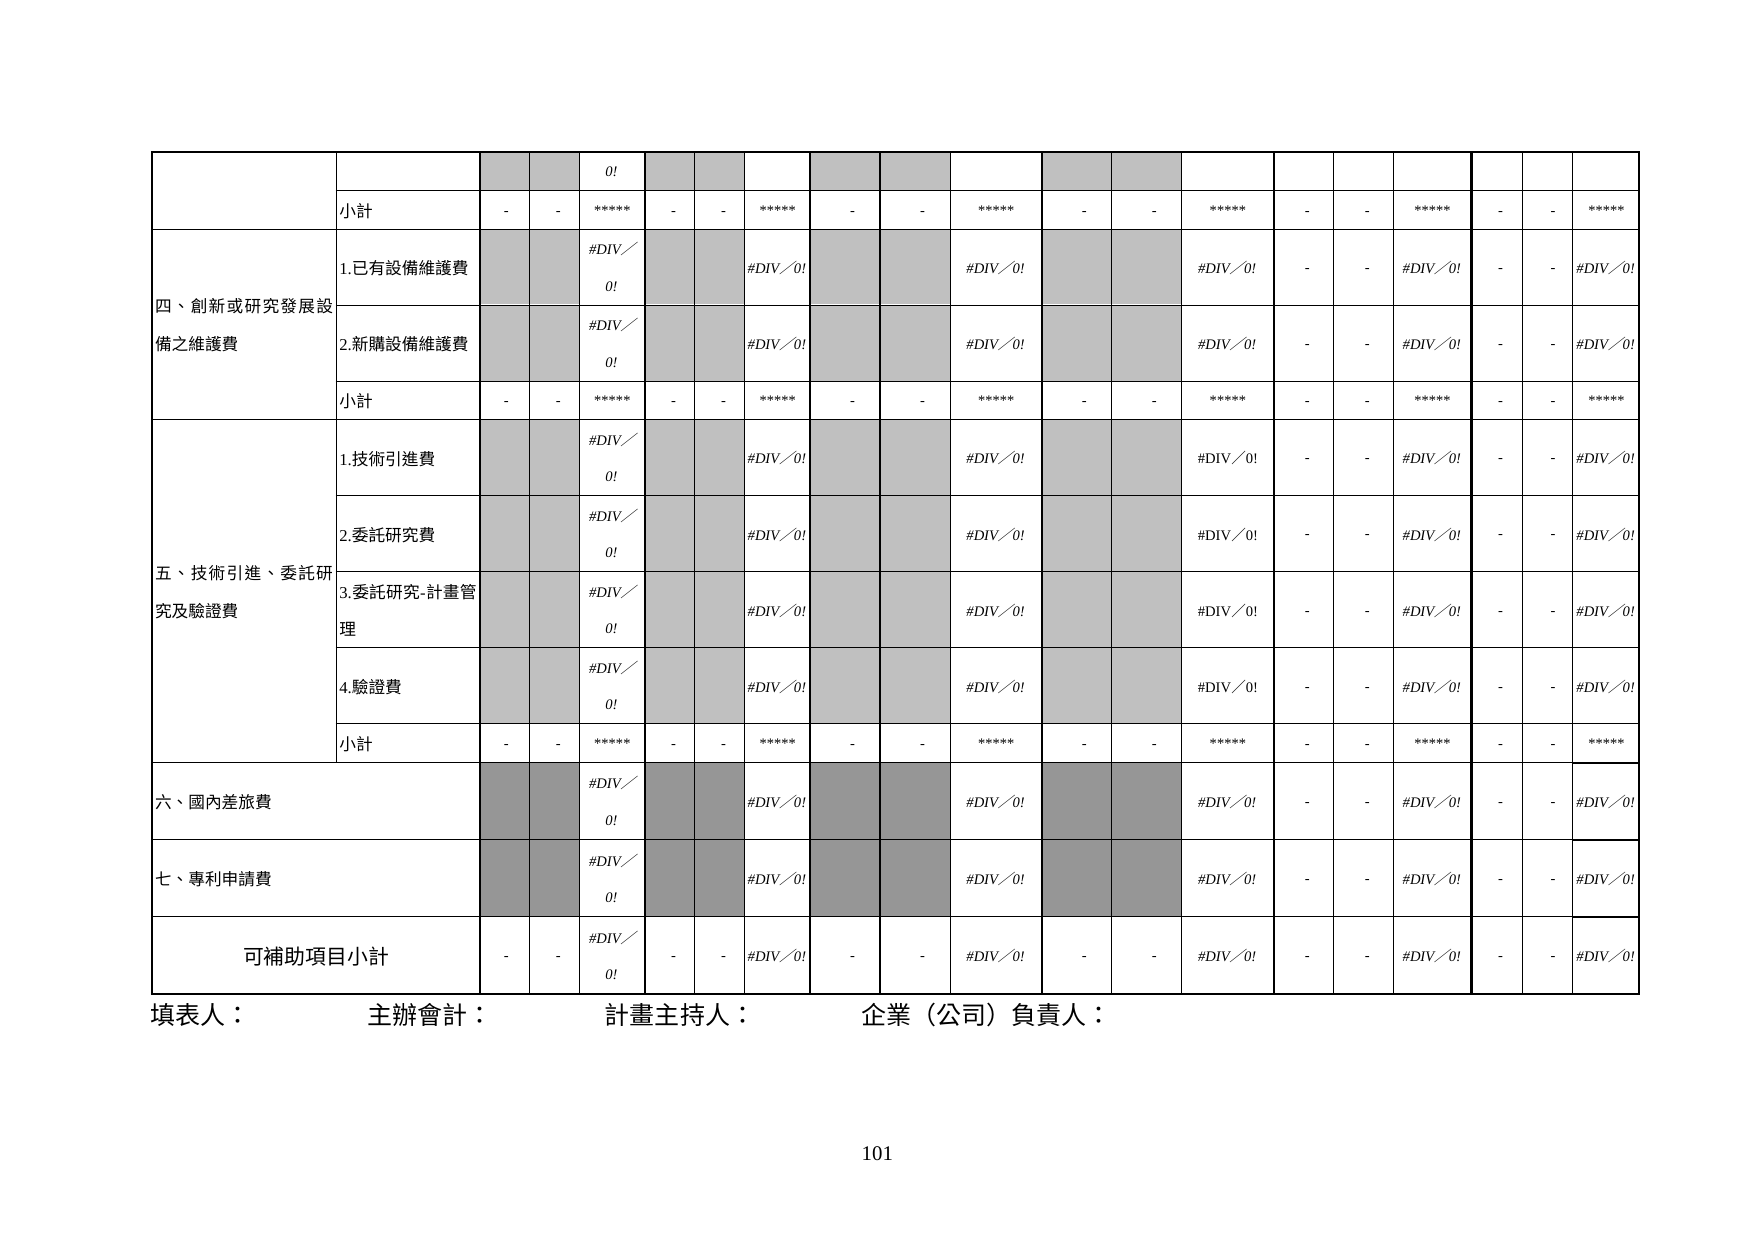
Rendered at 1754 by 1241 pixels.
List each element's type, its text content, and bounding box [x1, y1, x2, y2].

table_cell - [530, 382, 579, 419]
table_cell - [1043, 382, 1111, 419]
table_cell - [1334, 572, 1393, 647]
table_cell #DIV／0! [745, 840, 809, 916]
table_cell ***** [1394, 724, 1470, 762]
table_cell - [1275, 496, 1333, 571]
table_cell - [881, 382, 950, 419]
table_cell - [1112, 382, 1181, 419]
table_cell [695, 648, 744, 723]
table_cell [337, 153, 479, 190]
table_cell - [530, 917, 579, 993]
table_cell [481, 763, 529, 839]
table_cell #DIV／0! [951, 420, 1041, 495]
table_cell [1043, 496, 1111, 571]
table_cell - [1523, 230, 1572, 304]
table_cell - [1334, 382, 1393, 419]
table_cell - [695, 724, 744, 762]
table_cell - [481, 191, 529, 228]
table_cell [481, 496, 529, 571]
table_cell - [1334, 153, 1393, 190]
table_cell - [1334, 306, 1393, 381]
table_cell - [646, 382, 694, 419]
table_cell ***** [951, 382, 1041, 419]
table_cell - [1523, 153, 1572, 190]
table_cell [646, 572, 694, 647]
table_cell #DIV／0! [951, 496, 1041, 571]
table_cell - [1334, 230, 1393, 304]
table_cell - [1523, 496, 1572, 571]
table_cell ***** [951, 724, 1041, 762]
table_cell - [1275, 382, 1333, 419]
table_cell #DIV／0! [580, 572, 644, 647]
table_cell - [1473, 191, 1522, 228]
table_cell #DIV／0! [951, 572, 1041, 647]
table_cell ***** [951, 191, 1041, 228]
table_cell [695, 572, 744, 647]
table_cell - [1334, 840, 1393, 916]
table_cell [1112, 306, 1181, 381]
table_cell #DIV／0! [951, 840, 1041, 916]
table_cell - [1473, 572, 1522, 647]
table_cell - [1473, 724, 1522, 762]
table_cell [1112, 230, 1181, 304]
table_cell [530, 496, 579, 571]
table_cell - [1473, 153, 1522, 190]
table_cell [695, 153, 744, 190]
table_cell [811, 306, 879, 381]
table_cell [695, 420, 744, 495]
table_cell [481, 648, 529, 723]
table_cell #DIV／0! [1573, 572, 1638, 647]
table_cell #DIV／0! [1394, 420, 1470, 495]
table_cell - [1523, 840, 1572, 916]
table_cell ***** [1394, 191, 1470, 228]
table_cell #DIV／0! [951, 306, 1041, 381]
table_cell #DIV／0! [1573, 841, 1638, 916]
table_cell - [1334, 191, 1393, 228]
table_cell #DIV／0! [1394, 763, 1470, 839]
table_cell #DIV／0! [745, 306, 809, 381]
table_cell #DIV／0! [1394, 572, 1470, 647]
table_cell #DIV／0! [1573, 496, 1638, 571]
table_cell [530, 153, 579, 190]
table_cell - [1043, 191, 1111, 228]
table_cell - [1334, 648, 1393, 723]
table_cell - [881, 191, 950, 228]
table_cell [1112, 153, 1181, 190]
table_cell #DIV／0! [1182, 840, 1273, 916]
table_cell [1112, 763, 1181, 839]
table_cell - [1523, 917, 1572, 993]
table_cell [530, 763, 579, 839]
table_cell - [1275, 917, 1333, 993]
table_cell #DIV／0! [580, 917, 644, 993]
table_cell #DIV／0! [1573, 306, 1638, 381]
table_cell - [1275, 306, 1333, 381]
table_cell - [1473, 230, 1522, 304]
table_cell - [1275, 230, 1333, 304]
table_cell [1043, 648, 1111, 723]
table_cell [646, 840, 694, 916]
table_cell - [1275, 724, 1333, 762]
table_cell [695, 763, 744, 839]
table_cell [695, 840, 744, 916]
table_cell #DIV／0! [1573, 230, 1638, 304]
table_cell 小計 [337, 191, 479, 228]
table_cell #DIV／0! [1573, 648, 1638, 723]
table_cell [695, 496, 744, 571]
table_cell [811, 420, 879, 495]
table_cell [881, 572, 950, 647]
table_cell [530, 230, 579, 304]
table_cell [811, 648, 879, 723]
table_cell [646, 230, 694, 304]
table_cell ***** [1573, 724, 1638, 762]
table_cell ***** [1394, 382, 1470, 419]
table_cell - [811, 382, 879, 419]
table_cell - [481, 724, 529, 762]
table_cell #DIV／0! [580, 840, 644, 916]
table_cell - [1275, 648, 1333, 723]
table_cell ***** [745, 382, 809, 419]
table_cell [646, 420, 694, 495]
table_cell #DIV／0! [1573, 420, 1638, 495]
table_cell #DIV／0! [745, 648, 809, 723]
table_cell 五、技術引進、委託研究及驗證費 [153, 420, 336, 762]
table_cell [951, 153, 1041, 190]
table_cell ***** [1573, 191, 1638, 228]
table_cell [1043, 840, 1111, 916]
table_cell [530, 306, 579, 381]
table_cell #DIV／0! [745, 763, 809, 839]
table_cell - [1523, 763, 1572, 839]
table_cell [646, 496, 694, 571]
table_cell #DIV／0! [580, 230, 644, 304]
table_cell #DIV／0! [951, 230, 1041, 304]
table_cell - [1473, 840, 1522, 916]
table_cell 可補助項目小計 [153, 917, 479, 993]
table_cell #DIV／0! [1394, 917, 1470, 993]
table_cell 七、專利申請費 [153, 840, 479, 916]
table_cell #DIV／0! [1394, 496, 1470, 571]
table_cell ***** [1182, 724, 1273, 762]
table_cell [1182, 153, 1273, 190]
table_cell [481, 230, 529, 304]
table_cell 1.已有設備維護費 [337, 230, 479, 304]
table_cell #DIV／0! [1573, 918, 1638, 993]
table_cell ***** [1573, 382, 1638, 419]
table_cell - [1523, 724, 1572, 762]
table_cell #DIV／0! [1182, 496, 1273, 571]
table_cell - [811, 917, 879, 993]
table_cell 4.驗證費 [337, 648, 479, 723]
table_cell [811, 496, 879, 571]
table_cell [646, 153, 694, 190]
table_cell #DIV／0! [951, 648, 1041, 723]
table_cell #DIV／0! [1394, 306, 1470, 381]
table_cell - [1334, 763, 1393, 839]
table_cell #DIV／0! [580, 763, 644, 839]
table_cell [481, 572, 529, 647]
table_cell - [481, 382, 529, 419]
table_cell [1043, 230, 1111, 304]
table_cell #DIV／0! [1573, 764, 1638, 839]
table_cell - [881, 724, 950, 762]
table_cell [1043, 763, 1111, 839]
table_cell [1112, 648, 1181, 723]
table_cell - [1275, 420, 1333, 495]
table_cell - [1334, 724, 1393, 762]
table_cell - [1112, 917, 1181, 993]
table_cell - [1473, 420, 1522, 495]
table_cell [881, 153, 950, 190]
table_cell [1573, 153, 1638, 190]
table_cell [1112, 840, 1181, 916]
table_cell - [1112, 724, 1181, 762]
table_cell #DIV／0! [1182, 306, 1273, 381]
table_cell [881, 306, 950, 381]
table_cell [530, 420, 579, 495]
table_cell #DIV／0! [1182, 917, 1273, 993]
table_cell [1043, 572, 1111, 647]
table_cell [811, 763, 879, 839]
table_cell #DIV／0! [1394, 648, 1470, 723]
table_cell #DIV／0! [1394, 840, 1470, 916]
table_cell ***** [1182, 382, 1273, 419]
table_cell #DIV／0! [580, 420, 644, 495]
table_cell #DIV／0! [580, 648, 644, 723]
table_cell #DIV／0! [1182, 763, 1273, 839]
table_cell #DIV／0! [580, 306, 644, 381]
table_cell #DIV／0! [1394, 230, 1470, 304]
table_cell - [1334, 420, 1393, 495]
table_cell - [646, 917, 694, 993]
table_cell 小計 [337, 382, 479, 419]
table_cell - [1523, 420, 1572, 495]
table_cell - [1473, 917, 1522, 993]
table_cell #DIV／0! [580, 496, 644, 571]
table_cell - [1112, 191, 1181, 228]
table_cell - [1043, 917, 1111, 993]
table_cell - [1473, 382, 1522, 419]
table_cell [530, 572, 579, 647]
table_cell 四、創新或研究發展設備之維護費 [153, 230, 336, 419]
table_cell #DIV／0! [1182, 230, 1273, 304]
table_cell - [695, 382, 744, 419]
table_cell [811, 572, 879, 647]
table_cell - [1275, 153, 1333, 190]
table_cell - [1523, 306, 1572, 381]
table_cell - [695, 917, 744, 993]
table_cell [1043, 153, 1111, 190]
table_cell ***** [1182, 191, 1273, 228]
table_cell - [530, 724, 579, 762]
table_cell #DIV／0! [1182, 572, 1273, 647]
table_cell - [1473, 306, 1522, 381]
table_cell - [1275, 840, 1333, 916]
table_cell ***** [580, 191, 644, 228]
table_cell [646, 306, 694, 381]
table_cell [646, 763, 694, 839]
table_cell [745, 153, 809, 190]
table_cell [646, 648, 694, 723]
table_cell #DIV／0! [745, 496, 809, 571]
table_cell #DIV／0! [745, 420, 809, 495]
table_cell 0! [580, 153, 644, 190]
table_cell [881, 496, 950, 571]
table_cell ***** [580, 382, 644, 419]
table_cell - [530, 191, 579, 228]
table_cell [695, 306, 744, 381]
table_cell - [1275, 191, 1333, 228]
table_cell - [1043, 724, 1111, 762]
table_cell [881, 420, 950, 495]
table_cell [695, 230, 744, 304]
table_cell [1112, 572, 1181, 647]
table_cell [1043, 306, 1111, 381]
table_cell - [481, 917, 529, 993]
table_cell - [1473, 496, 1522, 571]
table_cell [1112, 496, 1181, 571]
table_cell [1043, 420, 1111, 495]
table_cell [1394, 153, 1470, 190]
table_cell [530, 648, 579, 723]
table_cell - [646, 191, 694, 228]
table_cell - [1275, 572, 1333, 647]
table_cell - [1523, 191, 1572, 228]
table_cell - [1473, 648, 1522, 723]
table_cell [530, 840, 579, 916]
table_cell 3.委託研究-計畫管理 [337, 572, 479, 647]
table_cell ***** [745, 724, 809, 762]
table_cell - [811, 191, 879, 228]
table_cell 2.新購設備維護費 [337, 306, 479, 381]
table_cell ***** [745, 191, 809, 228]
table_cell - [1523, 572, 1572, 647]
table_cell [481, 420, 529, 495]
table_cell [811, 153, 879, 190]
table_cell - [1334, 496, 1393, 571]
table_cell - [811, 724, 879, 762]
table_cell - [1473, 763, 1522, 839]
table_cell 1.技術引進費 [337, 420, 479, 495]
table_cell [881, 230, 950, 304]
table_cell - [1523, 382, 1572, 419]
table_cell 小計 [337, 724, 479, 762]
table_cell #DIV／0! [951, 763, 1041, 839]
table_cell 2.委託研究費 [337, 496, 479, 571]
table_cell [1112, 420, 1181, 495]
table_cell - [1275, 763, 1333, 839]
table_cell [481, 840, 529, 916]
table_cell #DIV／0! [951, 917, 1041, 993]
table_cell #DIV／0! [745, 230, 809, 304]
table_cell [881, 763, 950, 839]
table_cell - [1523, 648, 1572, 723]
table_cell [481, 306, 529, 381]
table_cell - [1334, 917, 1393, 993]
text 填表人： 主辦會計： 計畫主持人： 企業（公司）負責人： [150, 995, 1604, 1033]
table_cell - [695, 191, 744, 228]
table_cell 六、國內差旅費 [153, 763, 479, 839]
table_cell #DIV／0! [745, 572, 809, 647]
table_cell [811, 230, 879, 304]
table_cell ***** [580, 724, 644, 762]
table_cell [881, 648, 950, 723]
table_cell #DIV／0! [1182, 648, 1273, 723]
table_cell - [881, 917, 950, 993]
table_cell [481, 153, 529, 190]
table_cell #DIV／0! [1182, 420, 1273, 495]
table_cell - [646, 724, 694, 762]
table_cell #DIV／0! [745, 917, 809, 993]
table_cell [881, 840, 950, 916]
table_cell [811, 840, 879, 916]
